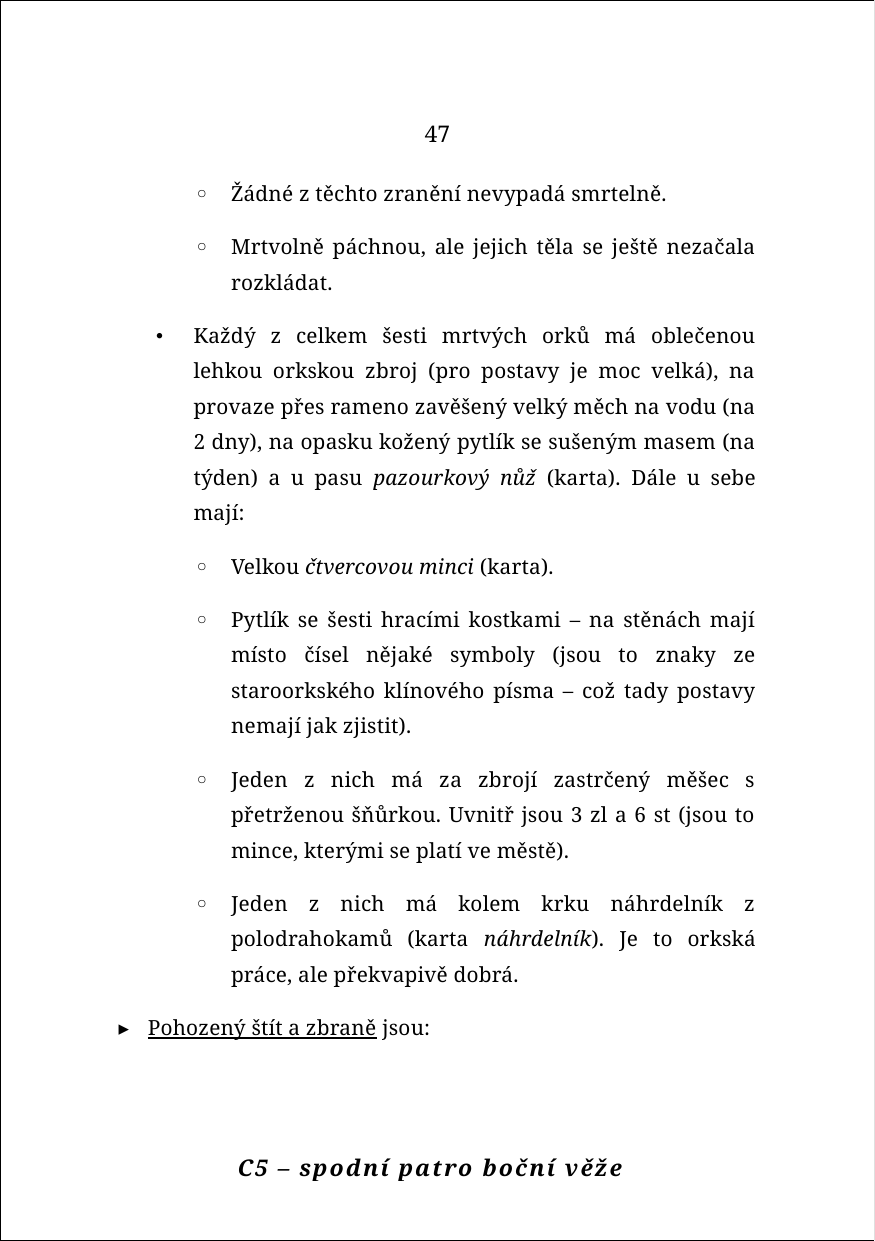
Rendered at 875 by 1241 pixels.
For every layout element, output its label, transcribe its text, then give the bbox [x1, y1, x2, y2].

list Jeden z nich má kolem krku náhrdelník z polodrahokamů (karta náhrdelník). Je to orkská práce, ale překvapivě dobrá. [193, 889, 756, 988]
list Velkou čtvercovou minci (karta). [193, 552, 756, 580]
text ▸ Pohozený štít a zbraně jsou: [118, 1013, 756, 1042]
list Pytlík se šesti hracími kostkami – na stěnách mají místo čísel nějaké symboly (jsou to znaky ze staroorkského klínového písma – což tady postavy nemají jak zjistit). [193, 605, 756, 740]
list Jeden z nich má za zbrojí zastrčený měšec s přetrženou šňůrkou. Uvnitř jsou 3 zl a 6 st (jsou to mince, kterými se platí ve městě). [193, 765, 756, 864]
list Žádné z těchto zranění nevypadá smrtelně. [193, 179, 756, 207]
list Mrtvolně páchnou, ale jejich těla se ještě nezačala rozkládat. [193, 232, 756, 296]
list Každý z celkem šesti mrtvých orků má oblečenou lehkou orkskou zbroj (pro postavy je moc velká), na provaze přes rameno zavěšený velký měch na vodu (na 2 dny), na opasku kožený pytlík se sušeným masem (na týden) a u pasu pazourkový nůž (karta). Dále u sebe mají: [156, 321, 756, 527]
